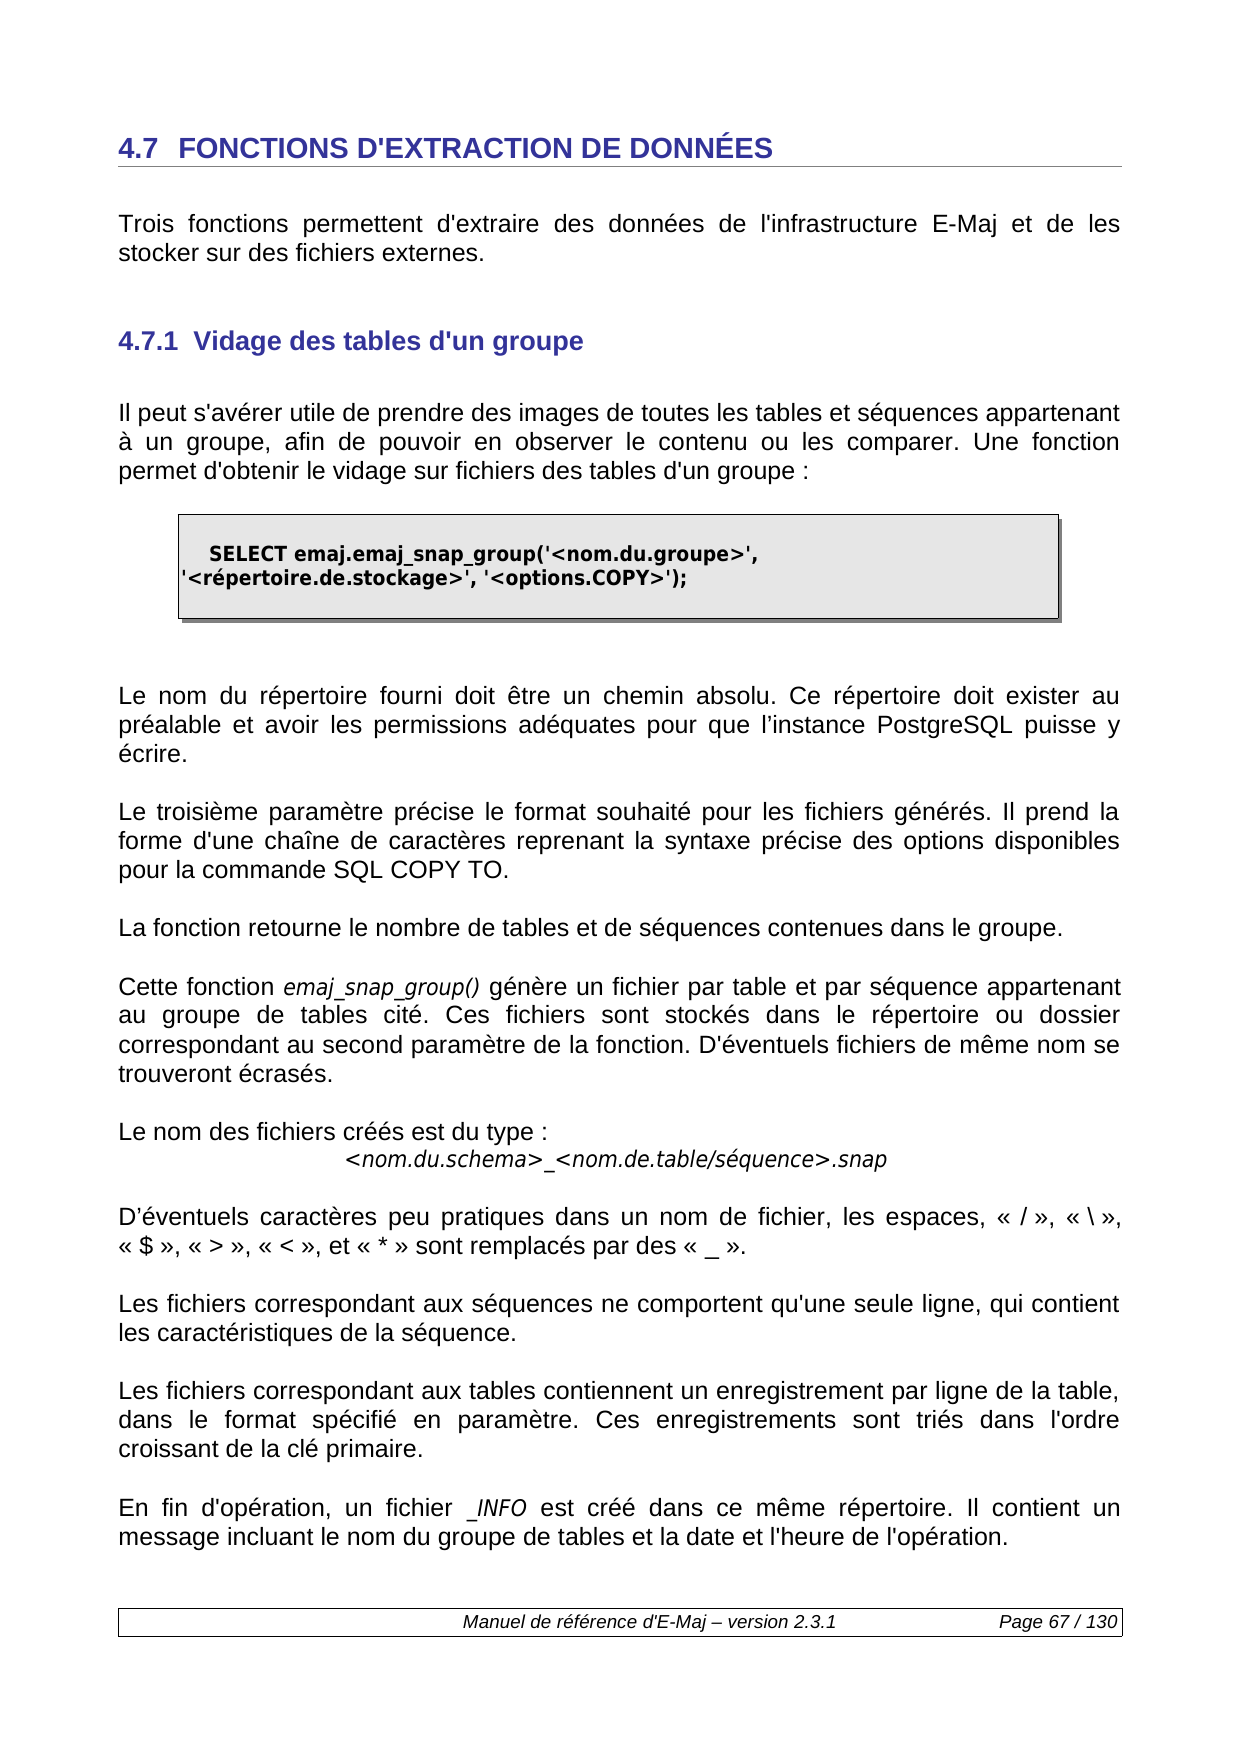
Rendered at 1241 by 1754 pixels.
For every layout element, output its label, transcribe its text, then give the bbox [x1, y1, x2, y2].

text Trois fonctions permettent d'extraire des données de l'infrastructure E-Maj et de les stocker sur des fichiers externes. [118, 209, 1122, 267]
text En fin d'opération, un fichier _INFO est créé dans ce même répertoire. Il contient un message incluant le nom du groupe de tables et la date et l'heure de l'opération. [118, 1492, 1122, 1551]
text SELECT emaj.emaj_snap_group('<nom.du.groupe>', '<répertoire.de.stockage>', '<options.COPY>'); [179, 538, 1058, 587]
text Le troisième paramètre précise le format souhaité pour les fichiers générés. Il prend la forme d'une chaîne de caractères reprenant la syntaxe précise des options disponibles pour la commande SQL COPY TO. [118, 797, 1122, 884]
text Les fichiers correspondant aux tables contiennent un enregistrement par ligne de la table, dans le format spécifié en paramètre. Ces enregistrements sont triés dans l'ordre croissant de la clé primaire. [118, 1376, 1122, 1463]
text Le nom du répertoire fourni doit être un chemin absolu. Ce répertoire doit exister au préalable et avoir les permissions adéquates pour que l’instance PostgreSQL puisse y écrire. [118, 681, 1122, 768]
text Cette fonction emaj_snap_group() génère un fichier par table et par séquence appartenant au groupe de tables cité. Ces fichiers sont stockés dans le répertoire ou dossier correspondant au second paramètre de la fonction. D'éventuels fichiers de même nom se trouveront écrasés. [118, 971, 1122, 1088]
text <nom.du.schema>_<nom.de.table/séquence>.snap [118, 1146, 1122, 1173]
subtitle Vidage des tables d'un groupe [118, 325, 1122, 356]
text Il peut s'avérer utile de prendre des images de toutes les tables et séquences appartenant à un groupe, afin de pouvoir en observer le contenu ou les comparer. Une fonction permet d'obtenir le vidage sur fichiers des tables d'un groupe : [118, 398, 1122, 485]
text D’éventuels caractères peu pratiques dans un nom de fichier, les espaces, « / », « \ », « $ », « > », « < », et « * » sont remplacés par des « _ ». [118, 1202, 1122, 1260]
subtitle Fonctions d'extraction de données [118, 131, 1122, 166]
text Les fichiers correspondant aux séquences ne comportent qu'une seule ligne, qui contient les caractéristiques de la séquence. [118, 1289, 1122, 1347]
text Le nom des fichiers créés est du type : [118, 1117, 1122, 1146]
text La fonction retourne le nombre de tables et de séquences contenues dans le groupe. [118, 913, 1122, 942]
